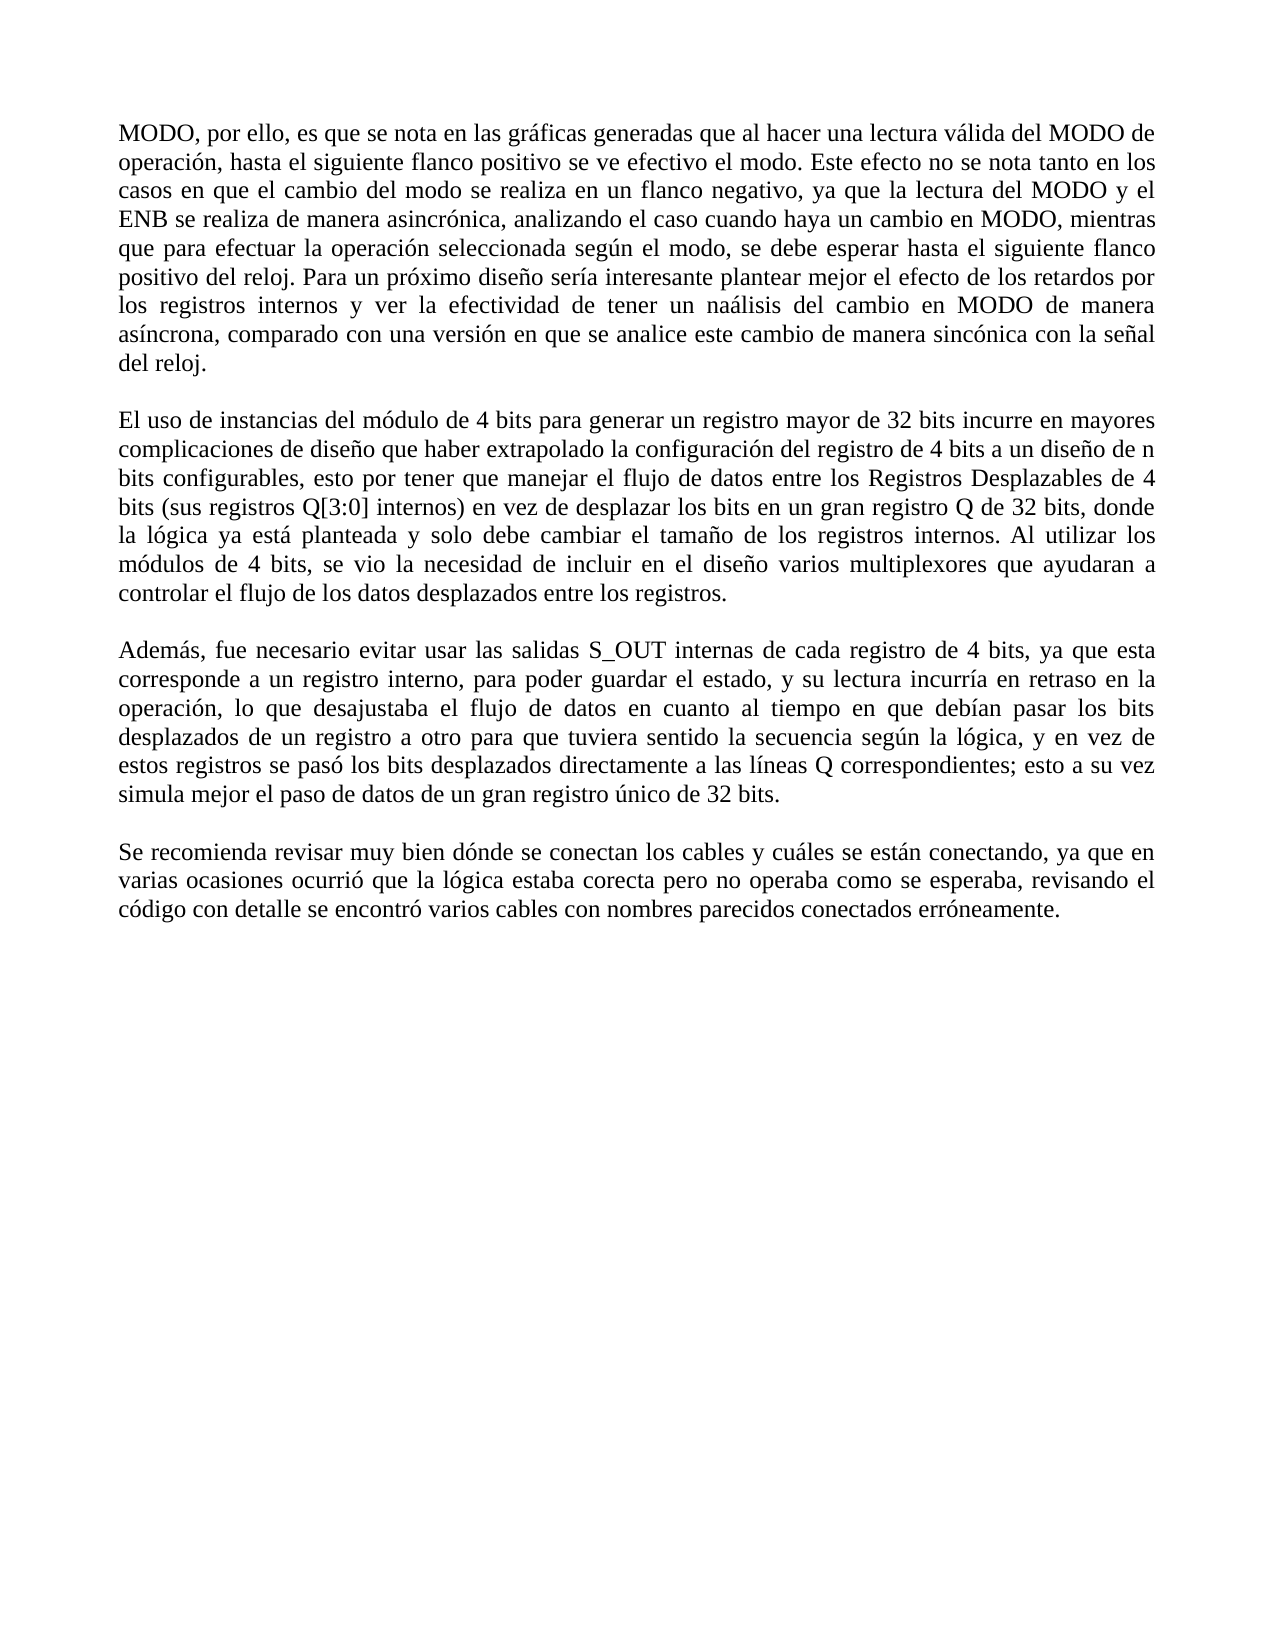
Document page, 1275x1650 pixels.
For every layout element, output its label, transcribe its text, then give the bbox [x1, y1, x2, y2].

text Se recomienda revisar muy bien dónde se conectan los cables y cuáles se están conectando, ya que en varias ocasiones ocurrió que la lógica estaba corecta pero no operaba como se esperaba, revisando el código con detalle se encontró varios cables con nombres parecidos conectados erróneamente. [118, 837, 1157, 923]
text Además, fue necesario evitar usar las salidas S_OUT internas de cada registro de 4 bits, ya que esta corresponde a un registro interno, para poder guardar el estado, y su lectura incurría en retraso en la operación, lo que desajustaba el flujo de datos en cuanto al tiempo en que debían pasar los bits desplazados de un registro a otro para que tuviera sentido la secuencia según la lógica, y en vez de estos registros se pasó los bits desplazados directamente a las líneas Q correspondientes; esto a su vez simula mejor el paso de datos de un gran registro único de 32 bits. [118, 636, 1157, 808]
text MODO, por ello, es que se nota en las gráficas generadas que al hacer una lectura válida del MODO de operación, hasta el siguiente flanco positivo se ve efectivo el modo. Este efecto no se nota tanto en los casos en que el cambio del modo se realiza en un flanco negativo, ya que la lectura del MODO y el ENB se realiza de manera asincrónica, analizando el caso cuando haya un cambio en MODO, mientras que para efectuar la operación seleccionada según el modo, se debe esperar hasta el siguiente flanco positivo del reloj. Para un próximo diseño sería interesante plantear mejor el efecto de los retardos por los registros internos y ver la efectividad de tener un naálisis del cambio en MODO de manera asíncrona, comparado con una versión en que se analice este cambio de manera sincónica con la señal del reloj. [118, 118, 1157, 377]
text El uso de instancias del módulo de 4 bits para generar un registro mayor de 32 bits incurre en mayores complicaciones de diseño que haber extrapolado la configuración del registro de 4 bits a un diseño de n bits configurables, esto por tener que manejar el flujo de datos entre los Registros Desplazables de 4 bits (sus registros Q[3:0] internos) en vez de desplazar los bits en un gran registro Q de 32 bits, donde la lógica ya está planteada y solo debe cambiar el tamaño de los registros internos. Al utilizar los módulos de 4 bits, se vio la necesidad de incluir en el diseño varios multiplexores que ayudaran a controlar el flujo de los datos desplazados entre los registros. [118, 406, 1157, 607]
